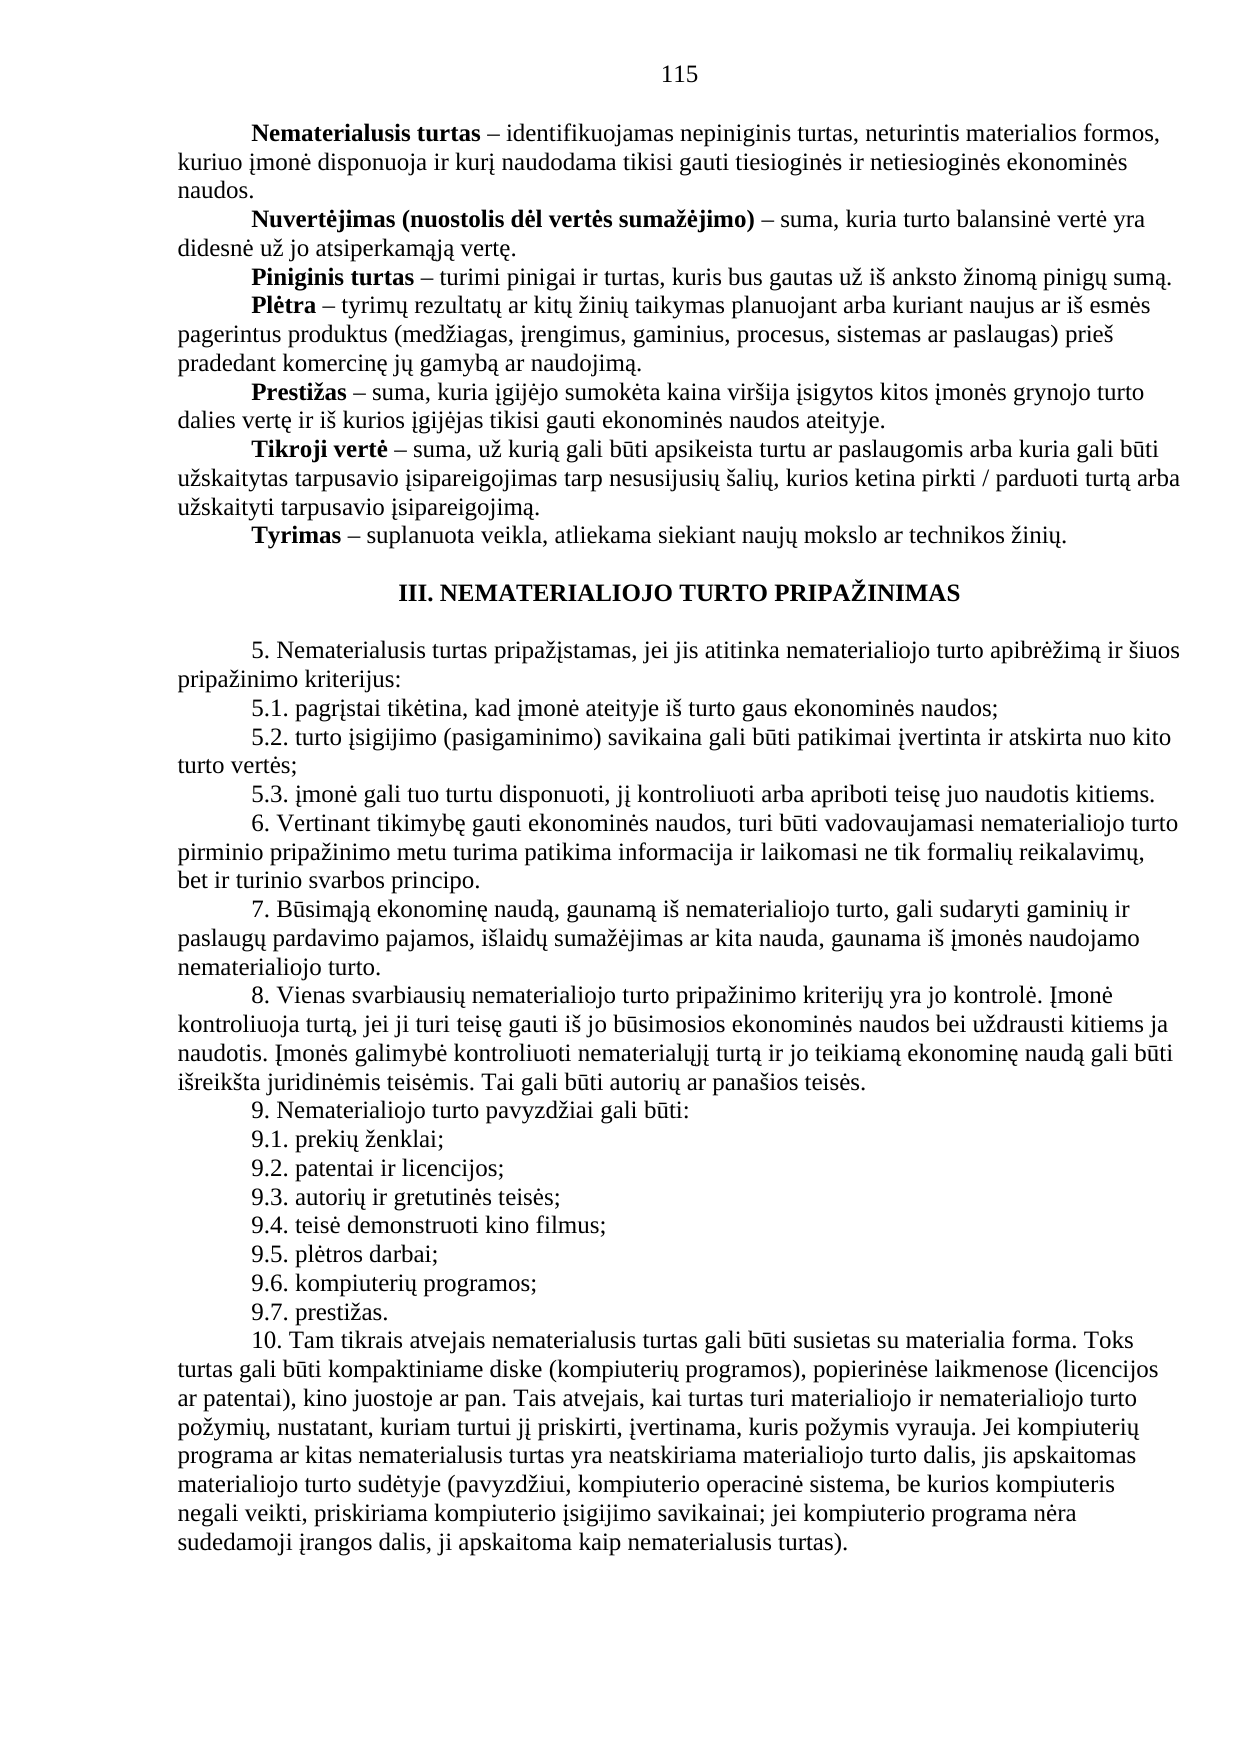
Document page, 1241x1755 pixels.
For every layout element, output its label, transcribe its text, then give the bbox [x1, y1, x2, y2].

text 5. Nematerialusis turtas pripažįstamas, jei jis atitinka nematerialiojo turto apibrėžimą ir šiuos pripažinimo kriterijus: [177, 636, 1181, 693]
text 5.1. pagrįstai tikėtina, kad įmonė ateityje iš turto gaus ekonominės naudos; [177, 693, 1181, 722]
text Nuvertėjimas (nuostolis dėl vertės sumažėjimo) – suma, kuria turto balansinė vertė yra didesnė už jo atsiperkamąją vertę. [177, 204, 1181, 262]
text Prestižas – suma, kuria įgijėjo sumokėta kaina viršija įsigytos kitos įmonės grynojo turto dalies vertę ir iš kurios įgijėjas tikisi gauti ekonominės naudos ateityje. [177, 377, 1181, 434]
text 8. Vienas svarbiausių nematerialiojo turto pripažinimo kriterijų yra jo kontrolė. Įmonė kontroliuoja turtą, jei ji turi teisę gauti iš jo būsimosios ekonominės naudos bei uždrausti kitiems ja naudotis. Įmonės galimybė kontroliuoti nematerialųjį turtą ir jo teikiamą ekonominę naudą gali būti išreikšta juridinėmis teisėmis. Tai gali būti autorių ar panašios teisės. [177, 981, 1181, 1096]
text Plėtra – tyrimų rezultatų ar kitų žinių taikymas planuojant arba kuriant naujus ar iš esmės pagerintus produktus (medžiagas, įrengimus, gaminius, procesus, sistemas ar paslaugas) prieš pradedant komercinę jų gamybą ar naudojimą. [177, 291, 1181, 377]
text 9.1. prekių ženklai; [177, 1124, 1181, 1153]
text Tikroji vertė – suma, už kurią gali būti apsikeista turtu ar paslaugomis arba kuria gali būti užskaitytas tarpusavio įsipareigojimas tarp nesusijusių šalių, kurios ketina pirkti / parduoti turtą arba užskaityti tarpusavio įsipareigojimą. [177, 434, 1181, 521]
text III. NEMATERIALIOJO TURTO PRIPAŽINIMAS [177, 578, 1181, 607]
text 6. Vertinant tikimybę gauti ekonominės naudos, turi būti vadovaujamasi nematerialiojo turto pirminio pripažinimo metu turima patikima informacija ir laikomasi ne tik formalių reikalavimų, bet ir turinio svarbos principo. [177, 808, 1181, 894]
text 7. Būsimąją ekonominę naudą, gaunamą iš nematerialiojo turto, gali sudaryti gaminių ir paslaugų pardavimo pajamos, išlaidų sumažėjimas ar kita nauda, gaunama iš įmonės naudojamo nematerialiojo turto. [177, 894, 1181, 981]
text 9.7. prestižas. [177, 1297, 1181, 1326]
text 9.3. autorių ir gretutinės teisės; [177, 1182, 1181, 1211]
text 5.2. turto įsigijimo (pasigaminimo) savikaina gali būti patikimai įvertinta ir atskirta nuo kito turto vertės; [177, 722, 1181, 779]
text 9. Nematerialiojo turto pavyzdžiai gali būti: [177, 1096, 1181, 1124]
text 9.4. teisė demonstruoti kino filmus; [177, 1211, 1181, 1239]
text Piniginis turtas – turimi pinigai ir turtas, kuris bus gautas už iš anksto žinomą pinigų sumą. [177, 262, 1181, 291]
text Tyrimas – suplanuota veikla, atliekama siekiant naujų mokslo ar technikos žinių. [177, 521, 1181, 549]
text Nematerialusis turtas – identifikuojamas nepiniginis turtas, neturintis materialios formos, kuriuo įmonė disponuoja ir kurį naudodama tikisi gauti tiesioginės ir netiesioginės ekonominės naudos. [177, 118, 1181, 204]
text 5.3. įmonė gali tuo turtu disponuoti, jį kontroliuoti arba apriboti teisę juo naudotis kitiems. [177, 779, 1181, 808]
text 9.2. patentai ir licencijos; [177, 1153, 1181, 1182]
text 9.5. plėtros darbai; [177, 1239, 1181, 1268]
text 9.6. kompiuterių programos; [177, 1268, 1181, 1297]
text 10. Tam tikrais atvejais nematerialusis turtas gali būti susietas su materialia forma. Toks turtas gali būti kompaktiniame diske (kompiuterių programos), popierinėse laikmenose (licencijos ar patentai), kino juostoje ar pan. Tais atvejais, kai turtas turi materialiojo ir nematerialiojo turto požymių, nustatant, kuriam turtui jį priskirti, įvertinama, kuris požymis vyrauja. Jei kompiuterių programa ar kitas nematerialusis turtas yra neatskiriama materialiojo turto dalis, jis apskaitomas materialiojo turto sudėtyje (pavyzdžiui, kompiuterio operacinė sistema, be kurios kompiuteris negali veikti, priskiriama kompiuterio įsigijimo savikainai; jei kompiuterio programa nėra sudedamoji įrangos dalis, ji apskaitoma kaip nematerialusis turtas). [177, 1326, 1181, 1556]
